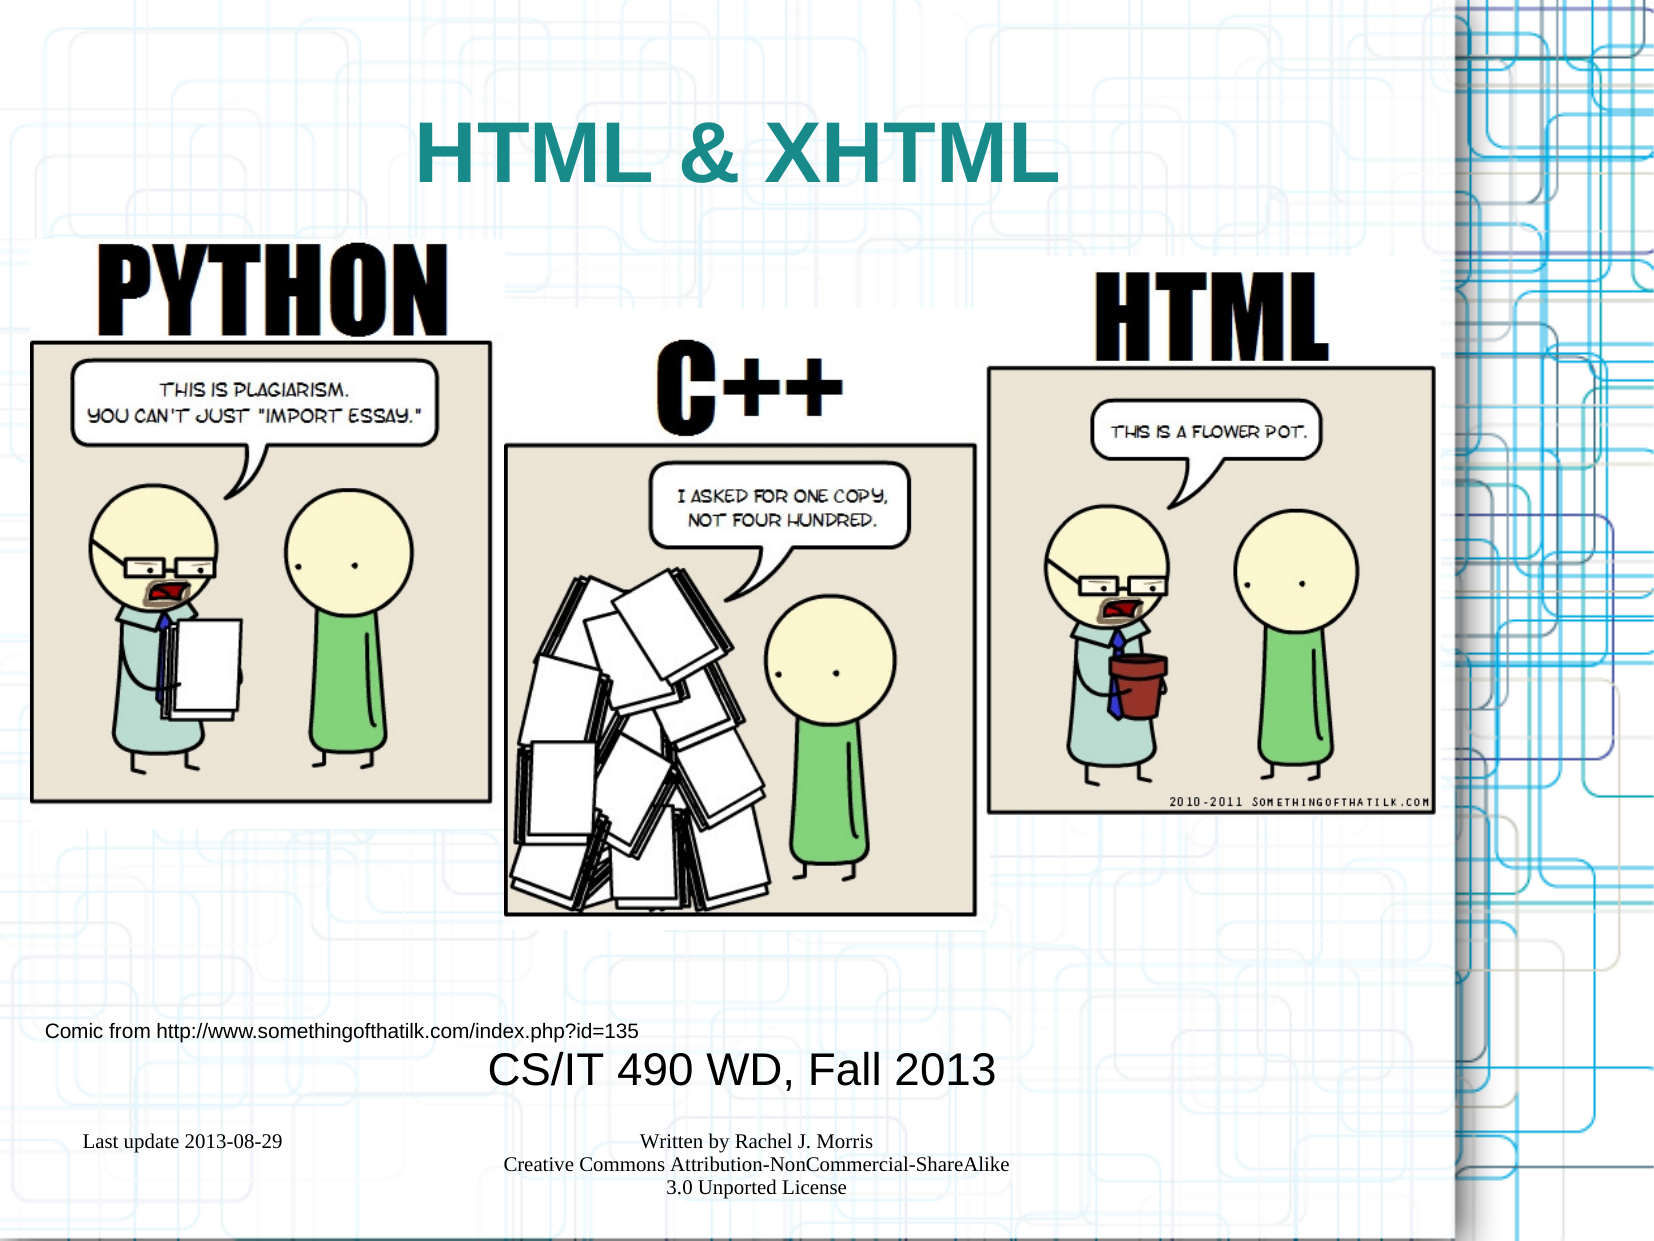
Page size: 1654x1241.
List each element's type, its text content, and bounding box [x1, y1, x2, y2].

text_box Comic from http://www.somethingofthatilk.com/index.php?id=135 [30, 1011, 1396, 1051]
picture [0, 0, 1654, 1241]
title HTML & XHTML [59, 49, 1418, 257]
text_box CS/IT 490 WD, Fall 2013 [75, 1043, 1410, 1096]
